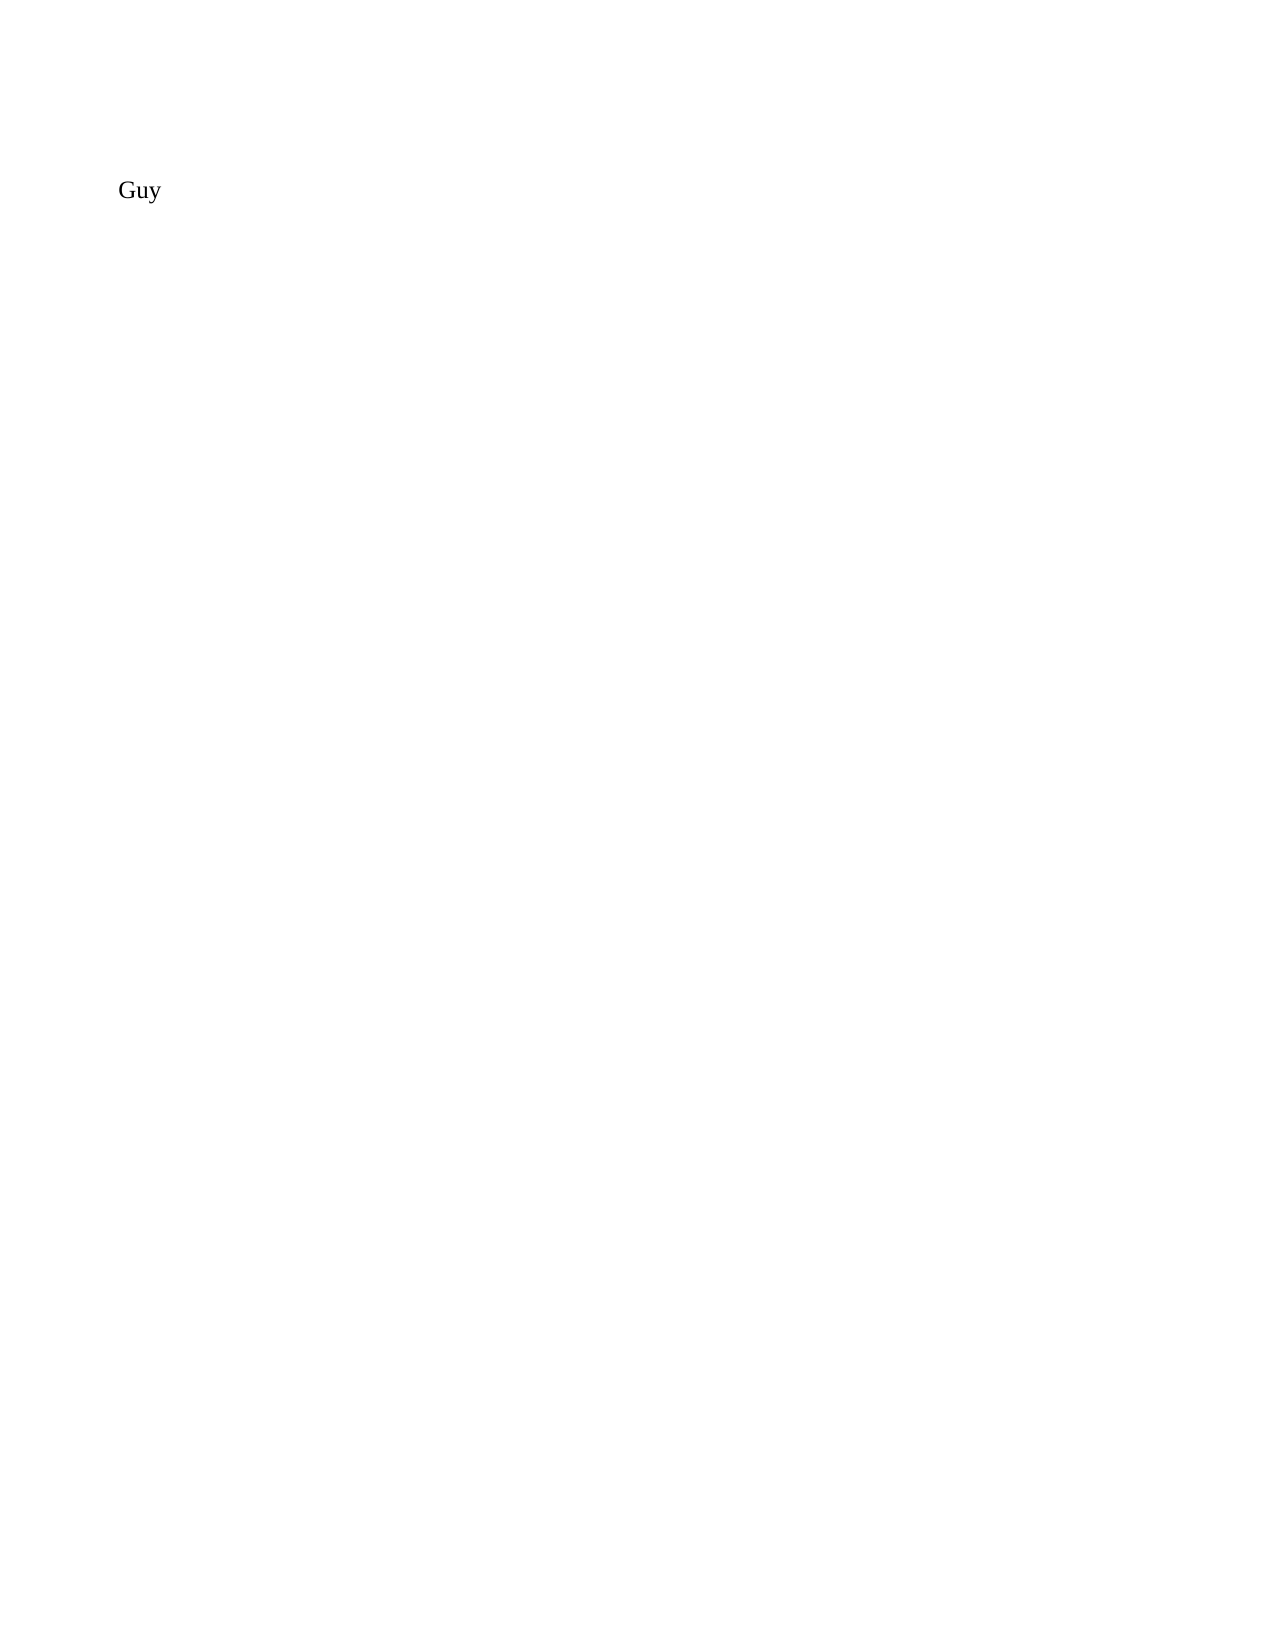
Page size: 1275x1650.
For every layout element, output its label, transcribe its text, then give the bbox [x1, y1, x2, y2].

text Guy [118, 176, 1157, 204]
